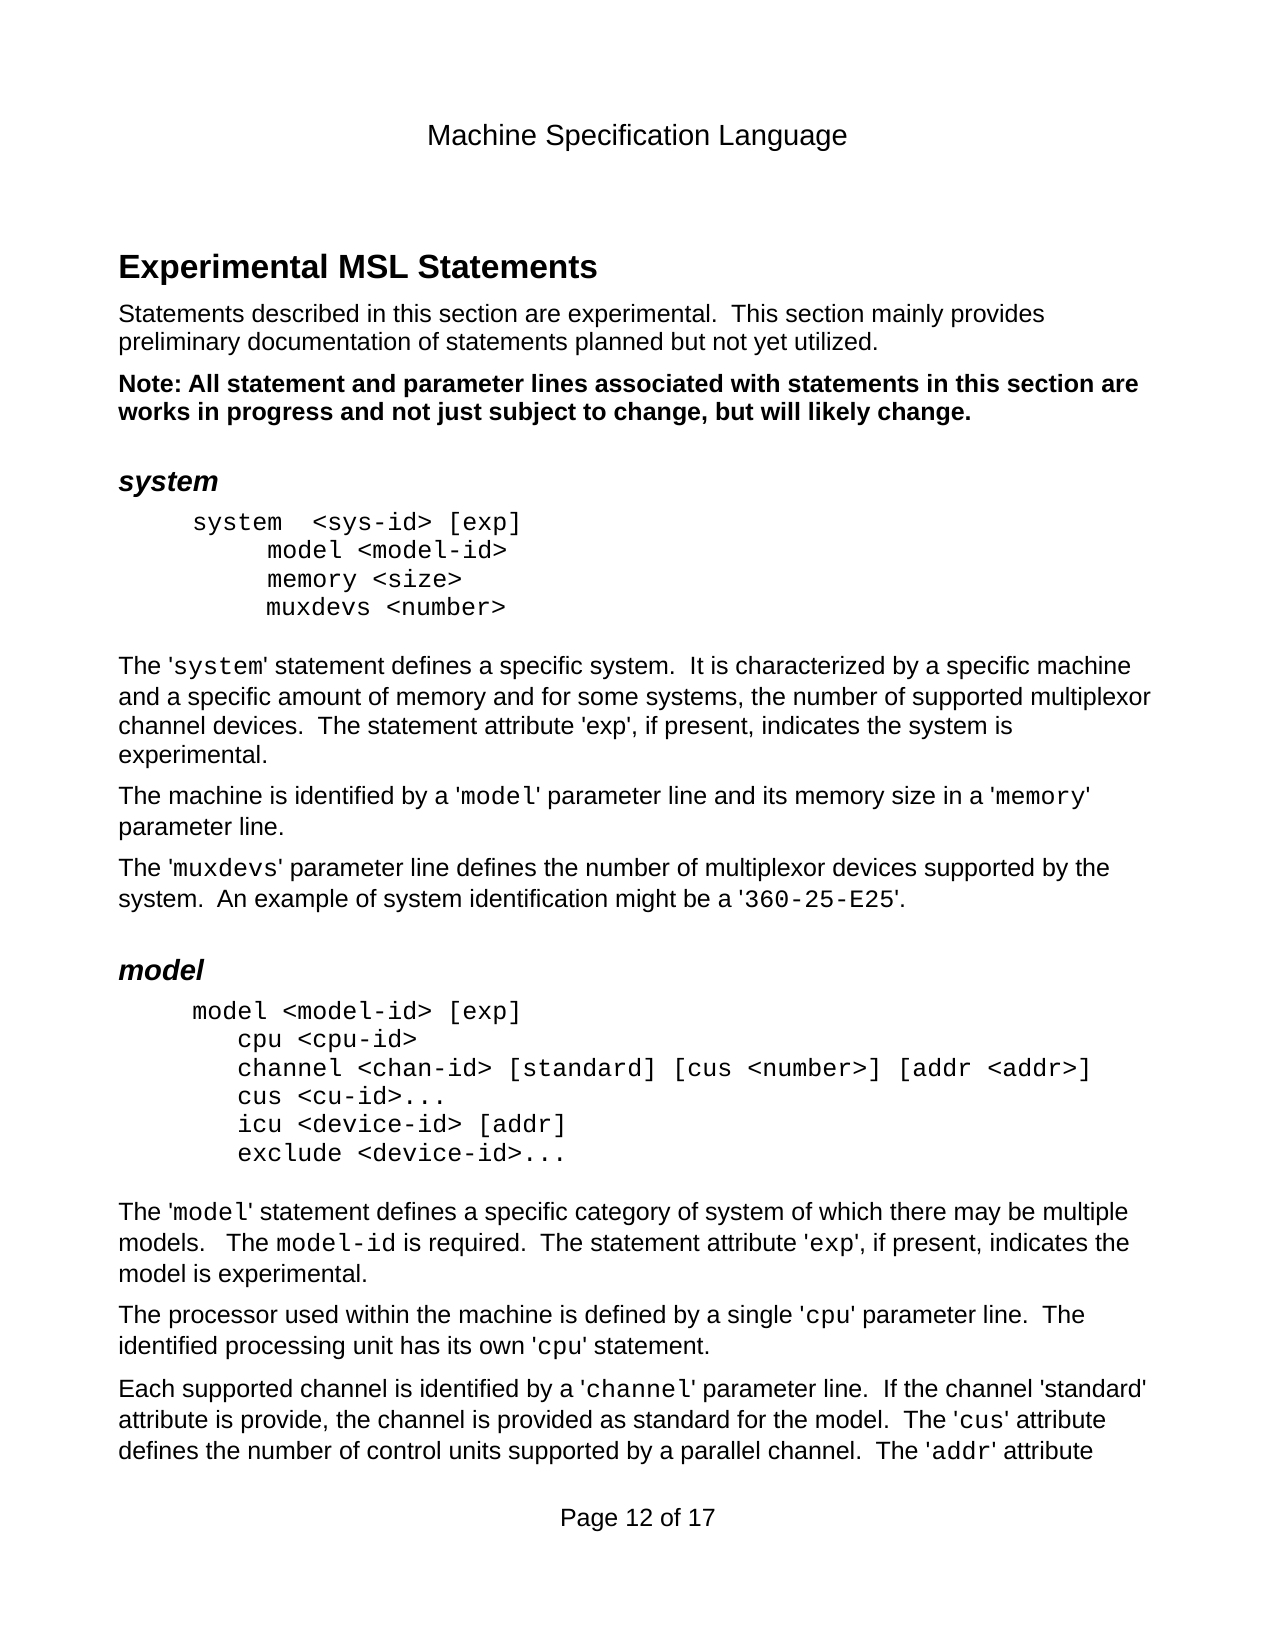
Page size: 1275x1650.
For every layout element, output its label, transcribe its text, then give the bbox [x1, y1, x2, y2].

text The 'muxdevs' parameter line defines the number of multiplexor devices supported by the system. An example of system identification might be a '360-25-E25'. [118, 853, 1157, 915]
text Each supported channel is identified by a 'channel' parameter line. If the channel 'standard' attribute is provide, the channel is provided as standard for the model. The 'cus' attribute defines the number of control units supported by a parallel channel. The 'addr' attribute [118, 1374, 1157, 1467]
text cpu <cpu-id> [192, 1027, 1157, 1055]
text channel <chan-id> [standard] [cus <number>] [addr <addr>] [192, 1055, 1157, 1083]
text exclude <device-id>... [192, 1140, 1157, 1168]
text The processor used within the machine is defined by a single 'cpu' parameter line. The identified processing unit has its own 'cpu' statement. [118, 1300, 1157, 1362]
text The 'system' statement defines a specific system. It is characterized by a specific machine and a specific amount of memory and for some systems, the number of supported multiplexor channel devices. The statement attribute 'exp', if present, indicates the system is experimental. [118, 651, 1157, 768]
text model <model-id> [192, 538, 1157, 566]
subtitle system [118, 463, 1157, 497]
text muxdevs <number> [266, 594, 1157, 623]
text model <model-id> [exp] [192, 998, 1157, 1027]
text Note: All statement and parameter lines associated with statements in this section are works in progress and not just subject to change, but will likely change. [118, 368, 1157, 426]
text Statements described in this section are experimental. This section mainly provides preliminary documentation of statements planned but not yet utilized. [118, 298, 1157, 356]
subtitle model [118, 952, 1157, 986]
text cus <cu-id>... [192, 1083, 1157, 1112]
text system <sys-id> [exp] [192, 509, 1157, 538]
text icu <device-id> [addr] [192, 1112, 1157, 1140]
text memory <size> [192, 566, 1157, 594]
subtitle Experimental MSL Statements [118, 247, 1157, 286]
text The machine is identified by a 'model' parameter line and its memory size in a 'memory' parameter line. [118, 781, 1157, 841]
text The 'model' statement defines a specific category of system of which there may be multiple models. The model-id is required. The statement attribute 'exp', if present, indicates the model is experimental. [118, 1197, 1157, 1287]
